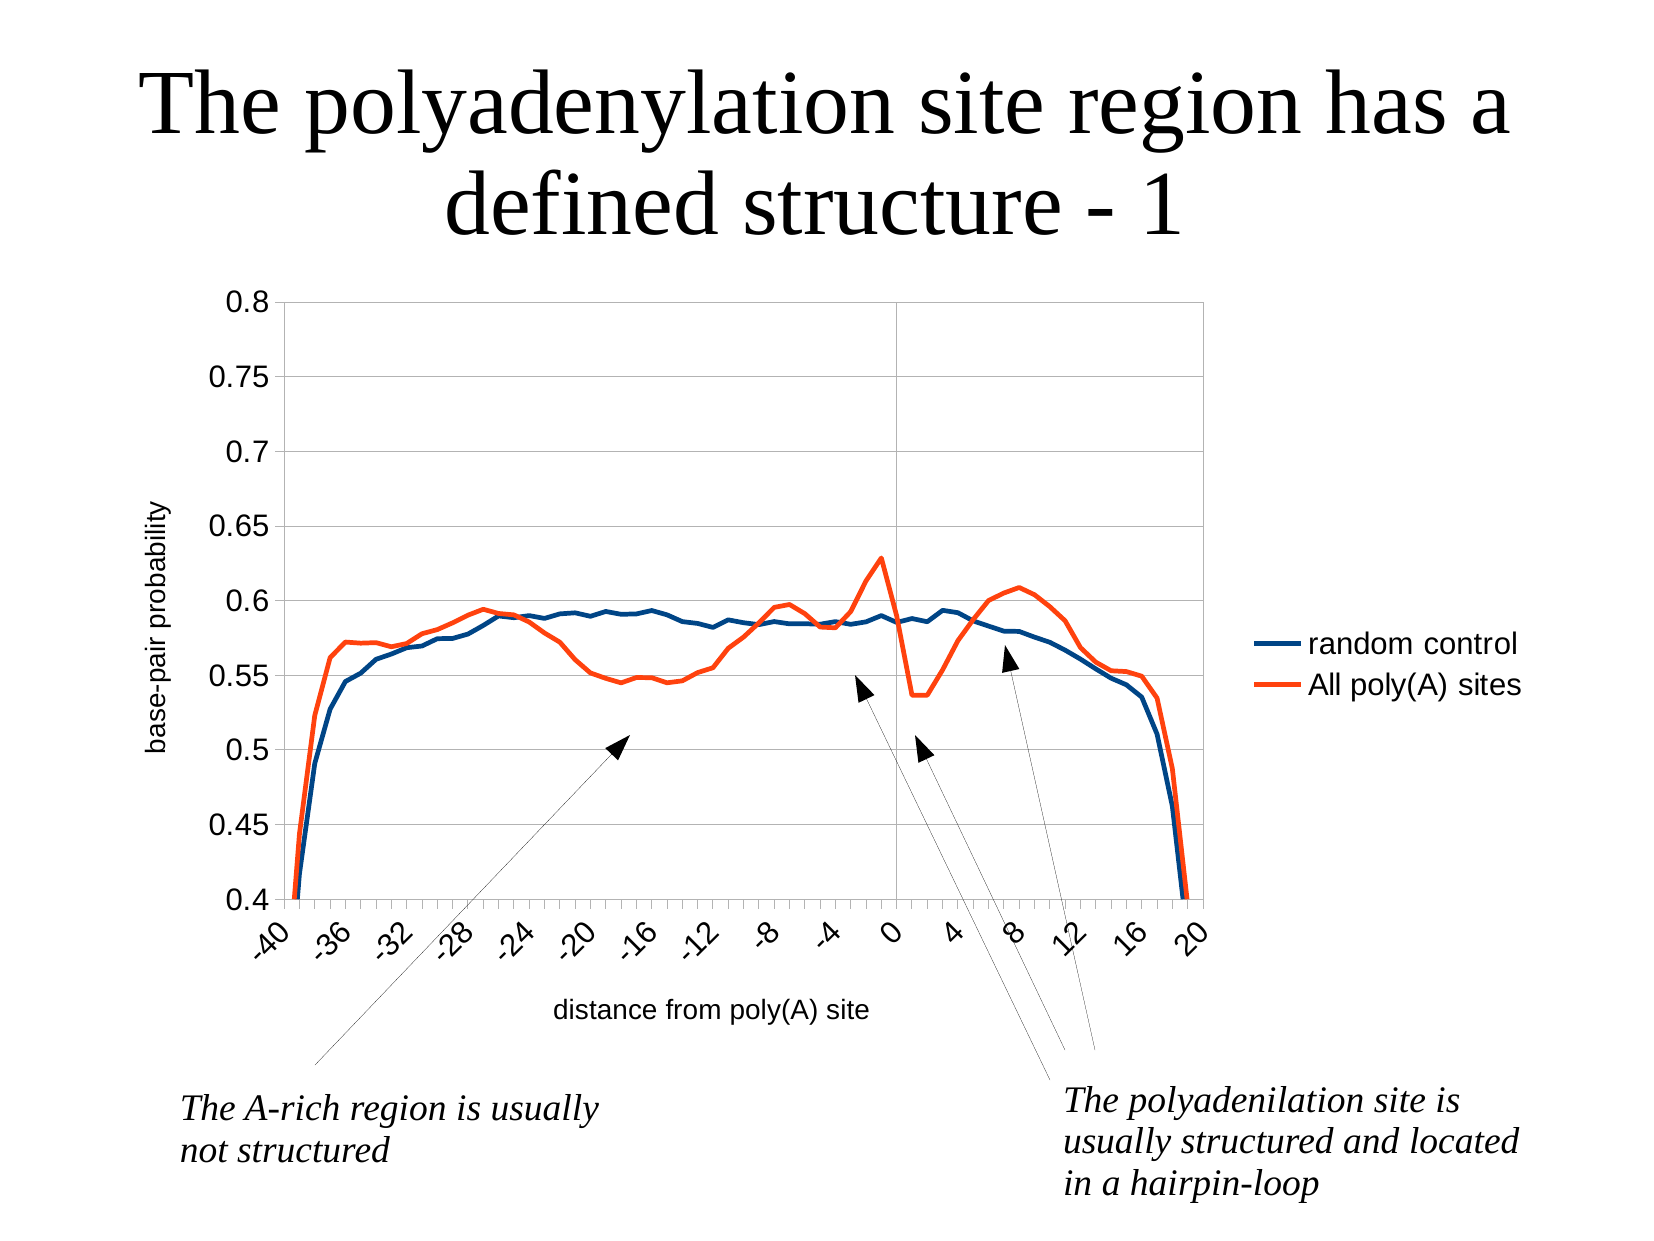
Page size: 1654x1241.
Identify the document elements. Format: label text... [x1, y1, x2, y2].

chart [105, 269, 1546, 1060]
text_box The A-rich region is usually not structured [165, 1080, 614, 1179]
title The polyadenylation site region has a defined structure - 1 [82, 49, 1571, 257]
text_box The polyadenilation site is usually structured and located in a hairpin-loop [1048, 1071, 1561, 1212]
